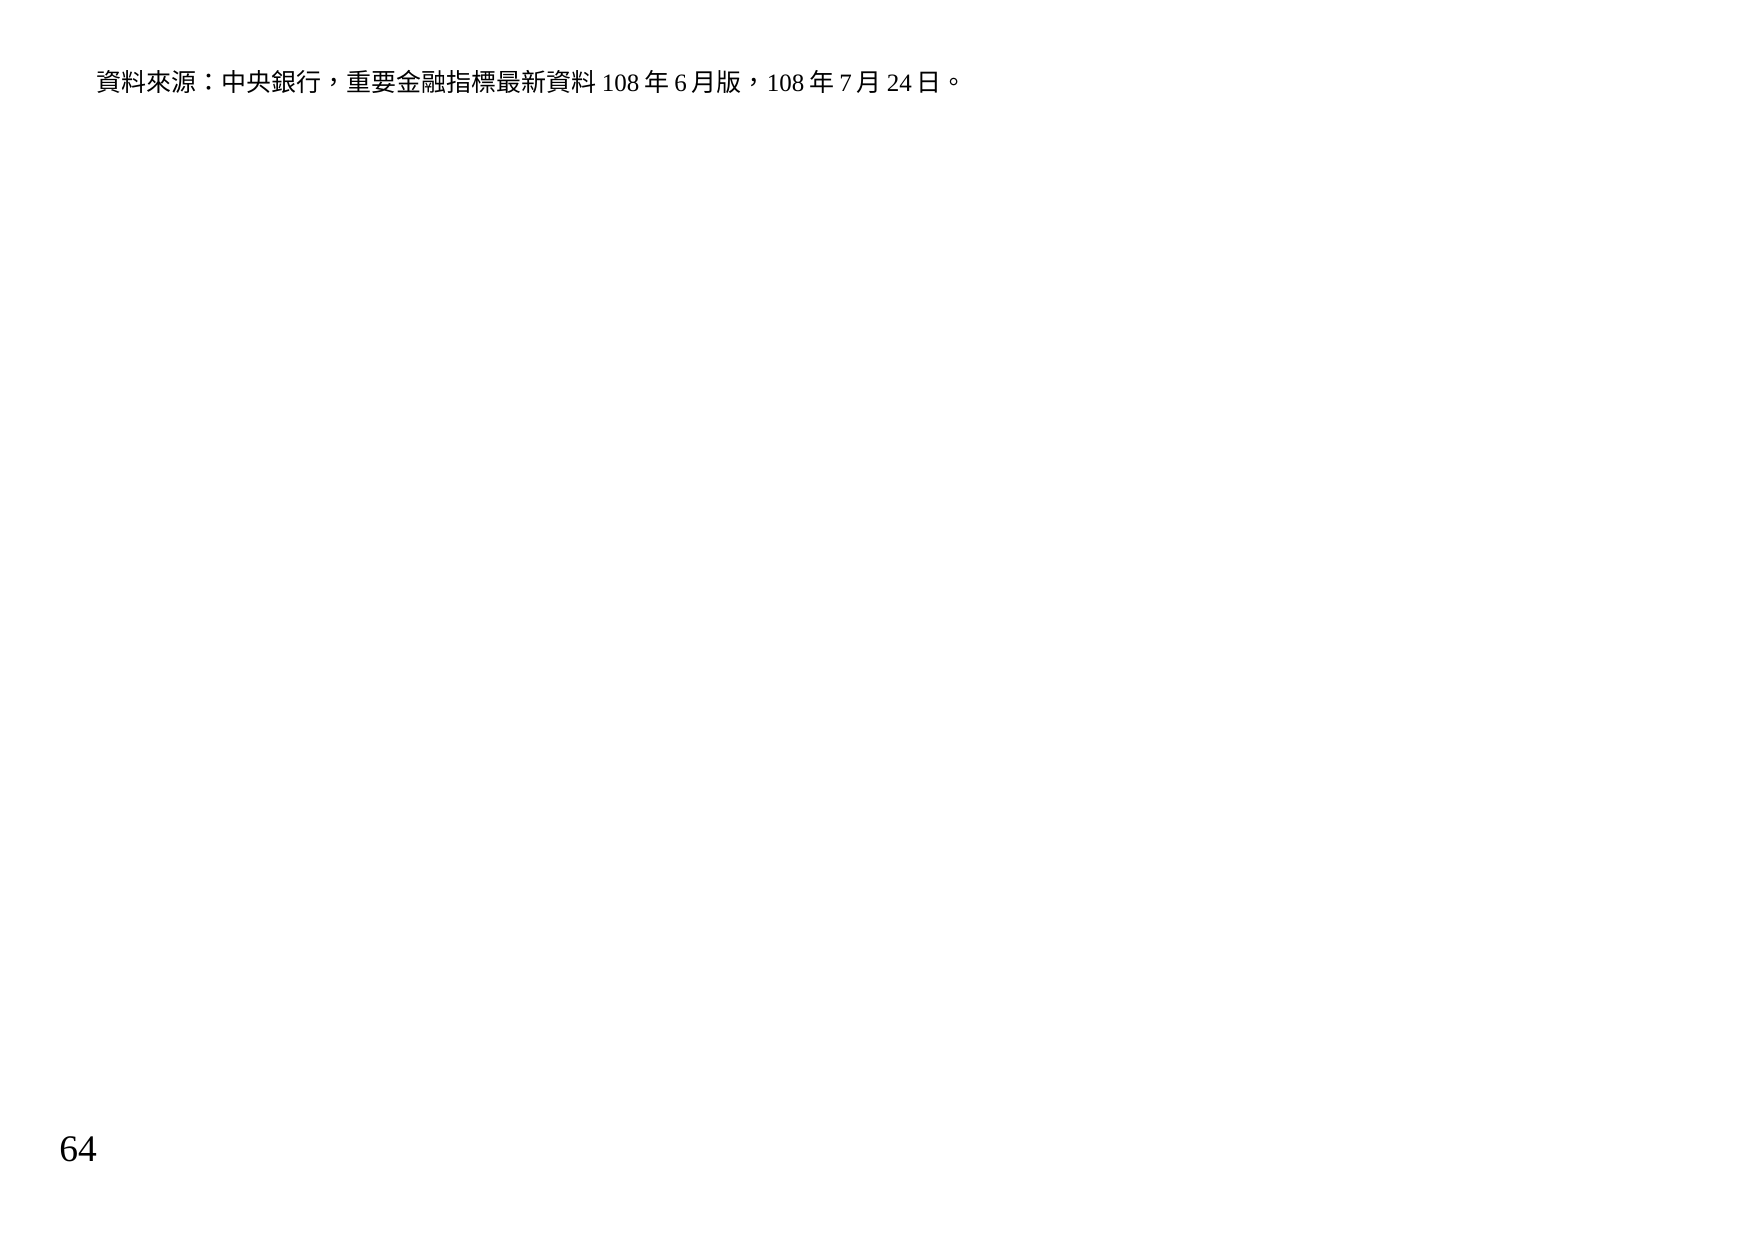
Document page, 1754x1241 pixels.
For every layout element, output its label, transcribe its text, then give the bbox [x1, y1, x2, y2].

text 資料來源：中央銀行，重要金融指標最新資料108年6月版，108年7月24日。 [59, 62, 1636, 99]
